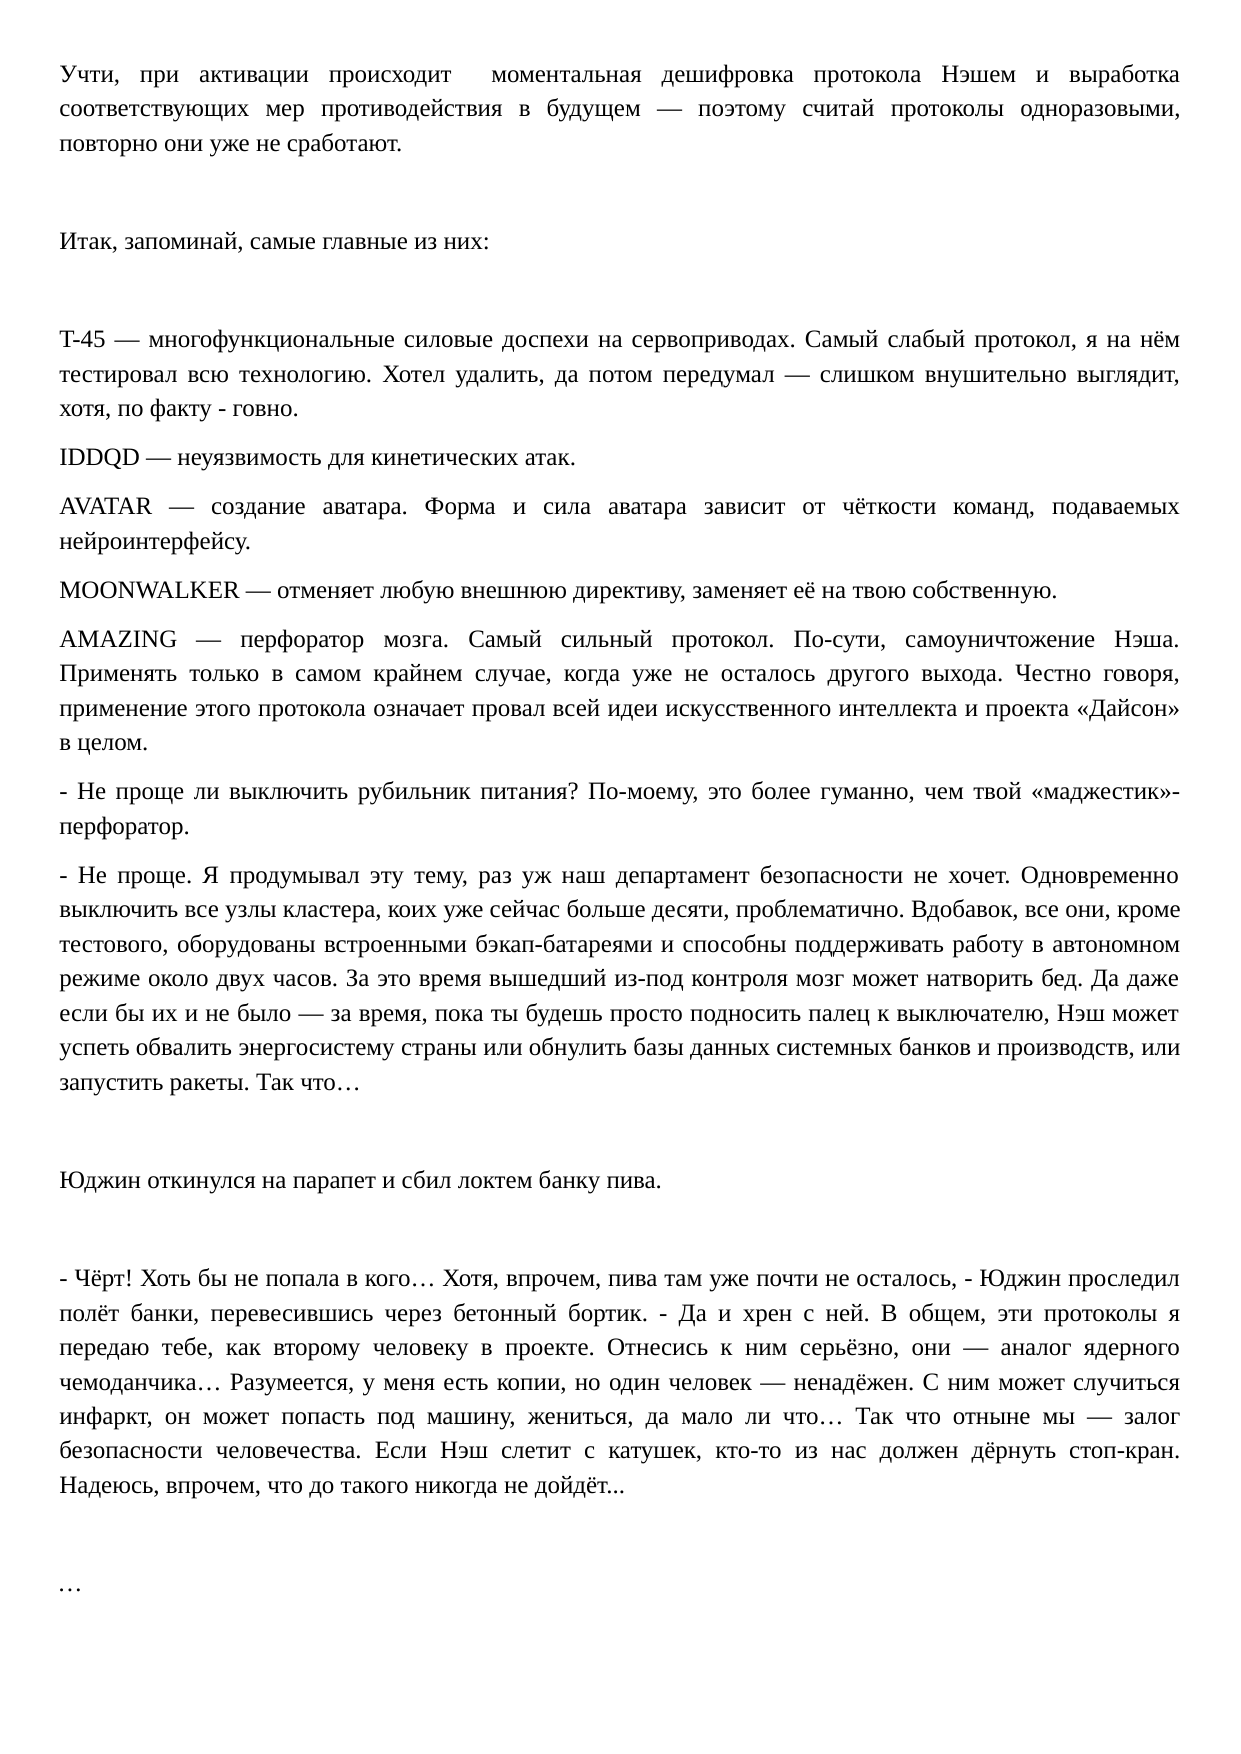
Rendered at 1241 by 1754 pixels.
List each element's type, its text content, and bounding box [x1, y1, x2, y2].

text … [59, 1568, 1181, 1597]
text IDDQD — неуязвимость для кинетических атак. [59, 442, 1181, 471]
text T-45 — многофункциональные силовые доспехи на сервоприводах. Самый слабый протокол, я на нём тестировал всю технологию. Хотел удалить, да потом передумал — слишком внушительно выглядит, хотя, по факту - говно. [59, 324, 1181, 422]
text Юджин откинулся на парапет и сбил локтем банку пива. [59, 1165, 1181, 1194]
text - Не проще. Я продумывал эту тему, раз уж наш департамент безопасности не хочет. Одновременно выключить все узлы кластера, коих уже сейчас больше десяти, проблематично. Вдобавок, все они, кроме тестового, оборудованы встроенными бэкап-батареями и способны поддерживать работу в автономном режиме около двух часов. За это время вышедший из-под контроля мозг может натворить бед. Да даже если бы их и не было — за время, пока ты будешь просто подносить палец к выключателю, Нэш может успеть обвалить энергосистему страны или обнулить базы данных системных банков и производств, или запустить ракеты. Так что… [59, 860, 1181, 1096]
text Учти, при активации происходит моментальная дешифровка протокола Нэшем и выработка соответствующих мер противодействия в будущем — поэтому считай протоколы одноразовыми, повторно они уже не сработают. [59, 59, 1181, 157]
text AVATAR — создание аватара. Форма и сила аватара зависит от чёткости команд, подаваемых нейроинтерфейсу. [59, 491, 1181, 554]
text AMAZING — перфоратор мозга. Самый сильный протокол. По-сути, самоуничтожение Нэша. Применять только в самом крайнем случае, когда уже не осталось другого выхода. Честно говоря, применение этого протокола означает провал всей идеи искусственного интеллекта и проекта «Дайсон» в целом. [59, 624, 1181, 756]
text Итак, запоминай, самые главные из них: [59, 226, 1181, 255]
text - Чёрт! Хоть бы не попала в кого… Хотя, впрочем, пива там уже почти не осталось, - Юджин проследил полёт банки, перевесившись через бетонный бортик. - Да и хрен с ней. В общем, эти протоколы я передаю тебе, как второму человеку в проекте. Отнесись к ним серьёзно, они — аналог ядерного чемоданчика… Разумеется, у меня есть копии, но один человек — ненадёжен. С ним может случиться инфаркт, он может попасть под машину, жениться, да мало ли что… Так что отныне мы — залог безопасности человечества. Если Нэш слетит с катушек, кто-то из нас должен дёрнуть стоп-кран. Надеюсь, впрочем, что до такого никогда не дойдёт... [59, 1263, 1181, 1499]
text MOONWALKER — отменяет любую внешнюю директиву, заменяет её на твою собственную. [59, 575, 1181, 604]
text - Не проще ли выключить рубильник питания? По-моему, это более гуманно, чем твой «маджестик»-перфоратор. [59, 776, 1181, 840]
